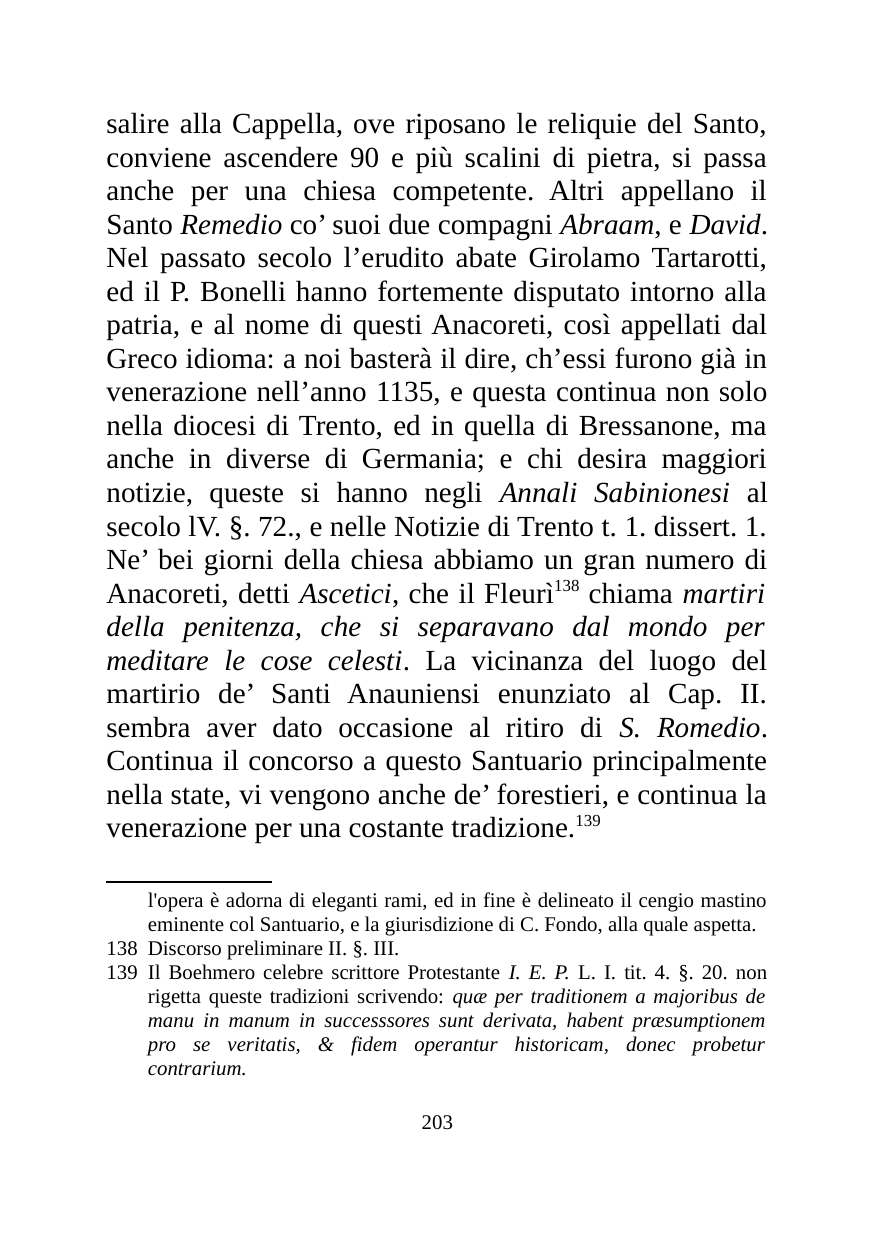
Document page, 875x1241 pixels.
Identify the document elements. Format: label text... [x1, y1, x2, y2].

text l'opera è adorna di eleganti rami, ed in fine è delineato il cengio mastino eminente col Santuario, e la giurisdizione di C. Fondo, alla quale aspetta. [106, 888, 768, 936]
text Discorso preliminare II. §. III. [106, 936, 768, 960]
text Il Boehmero celebre scrittore Protestante I. E. P. L. I. tit. 4. §. 20. non rigetta queste tradizioni scrivendo: quæ per traditionem a majoribus de manu in manum in successsores sunt derivata, habent præsumptionem pro se veritatis, & fidem operantur historicam, donec probetur contrarium. [106, 960, 768, 1080]
text salire alla Cappella, ove riposano le reliquie del Santo, conviene ascendere 90 e più scalini di pietra, si passa anche per una chiesa competente. Altri appellano il Santo Remedio co’ suoi due compagni Abraam, e David. Nel passato secolo l’erudito abate Girolamo Tartarotti, ed il P. Bonelli hanno fortemente disputato intorno alla patria, e al nome di questi Anacoreti, così appellati dal Greco idioma: a noi basterà il dire, ch’essi furono già in venerazione nell’anno 1135, e questa continua non solo nella diocesi di Trento, ed in quella di Bressanone, ma anche in diverse di Germania; e chi desira maggiori notizie, queste si hanno negli Annali Sabinionesi al secolo lV. §. 72., e nelle Notizie di Trento t. 1. dissert. 1. Ne’ bei giorni della chiesa abbiamo un gran numero di Anacoreti, detti Ascetici, che il Fleurì chiama martiri della penitenza, che si separavano dal mondo per meditare le cose celesti. La vicinanza del luogo del martirio de’ Santi Anauniensi enunziato al Cap. II. sembra aver dato occasione al ritiro di S. Romedio. Continua il concorso a questo Santuario principalmente nella state, vi vengono anche de’ forestieri, e continua la venerazione per una costante tradizione. [106, 106, 768, 844]
